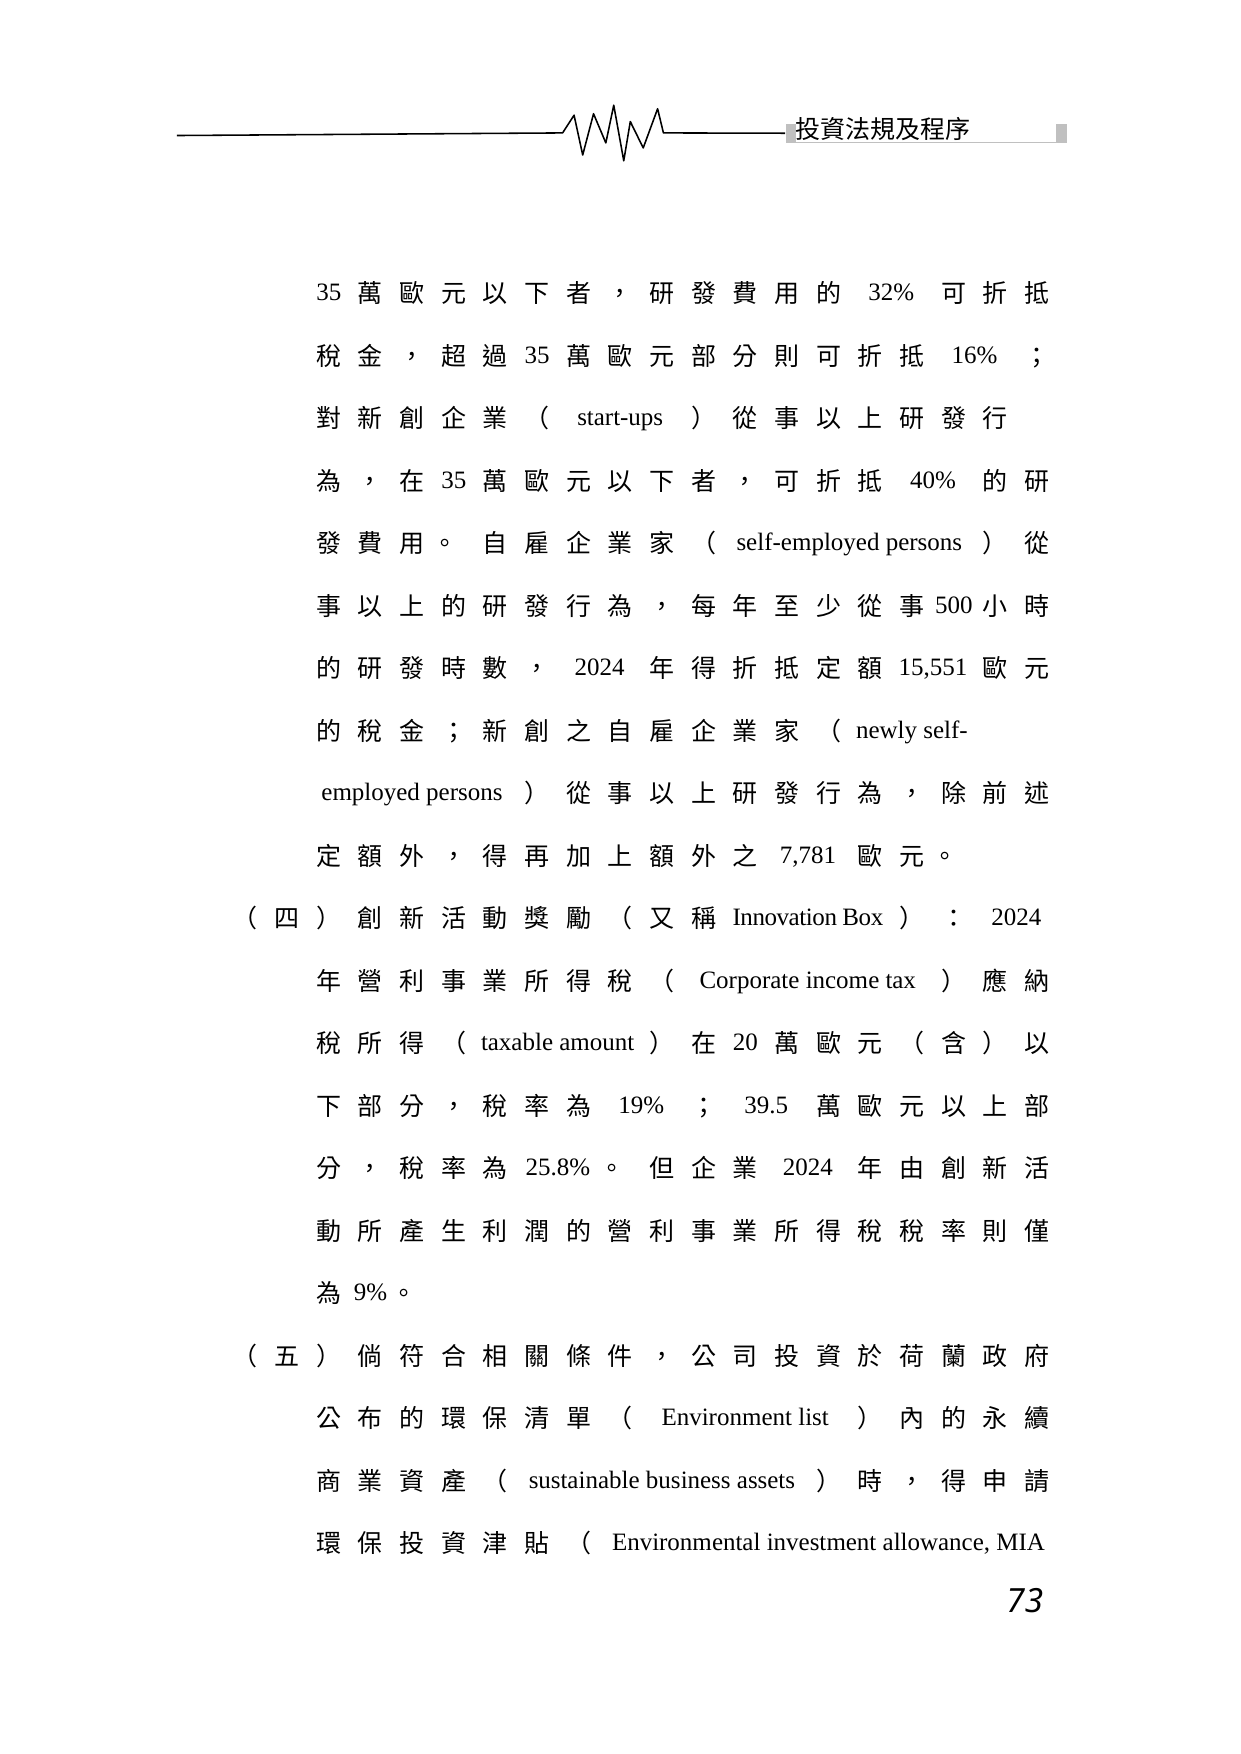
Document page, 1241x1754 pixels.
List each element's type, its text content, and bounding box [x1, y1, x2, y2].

text （五）倘符合相關條件，公司投資於荷蘭政府公布的環保清單（Environment list）內的永續商業資產（sustainable business assets）時，得申請環保投資津貼（Environmental investment allowance, MIA [207, 1313, 1058, 1563]
text （四）創新活動獎勵（又稱Innovation Box）：2024年營利事業所得稅（Corporate income tax）應納稅所得（taxable amount）在20萬歐元（含）以下部分，稅率為19%；39.5萬歐元以上部分，稅率為25.8%。但企業2024年由創新活動所產生利潤的營利事業所得稅稅率則僅為9%。 [207, 875, 1058, 1313]
text 35萬歐元以下者，研發費用的32%可折抵稅金，超過35萬歐元部分則可折抵16%；對新創企業（start-ups）從事以上研發行為，在35萬歐元以下者，可折抵40%的研發費用。自雇企業家（self-employed persons）從事以上的研發行為，每年至少從事500小時的研發時數，2024年得折抵定額15,551歐元的稅金；新創之自雇企業家（newly self-employed persons）從事以上研發行為，除前述定額外，得再加上額外之7,781歐元。 [207, 250, 1058, 875]
